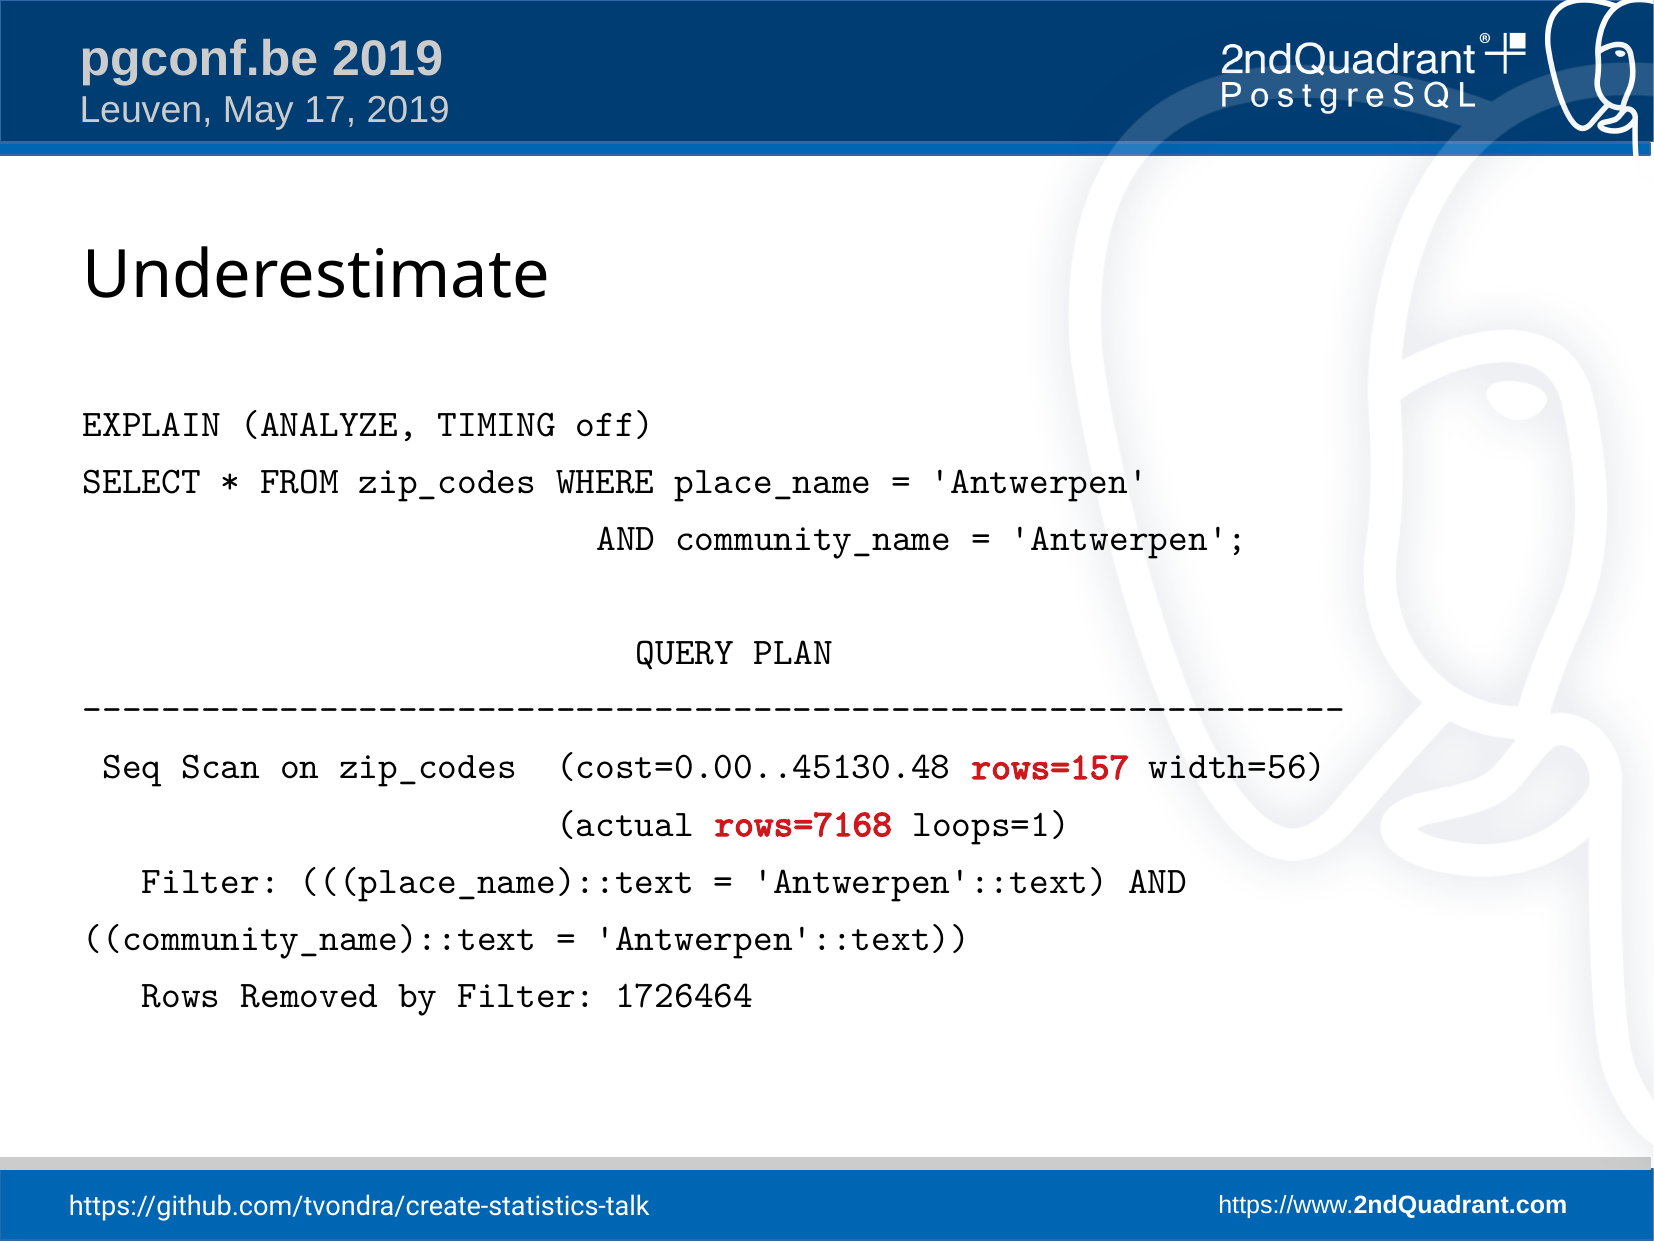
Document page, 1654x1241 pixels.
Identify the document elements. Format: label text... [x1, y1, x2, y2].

list EXPLAIN (ANALYZE, TIMING off) SELECT * FROM zip_codes WHERE place_name = 'Antwerpen' AND community_name = 'Antwerpen'; QUERY PLAN ---------------------------------------------------------------- Seq Scan on zip_codes (cost=0.00..45130.48 rows=157 width=56) (actual rows=7168 loops=1) Filter: (((place_name)::text = 'Antwerpen'::text) AND ((community_name)::text = 'Antwerpen'::text)) Rows Removed by Filter: 1726464 [82, 390, 1571, 1110]
picture [632, 0, 1654, 1241]
title Underestimate [82, 167, 1571, 375]
